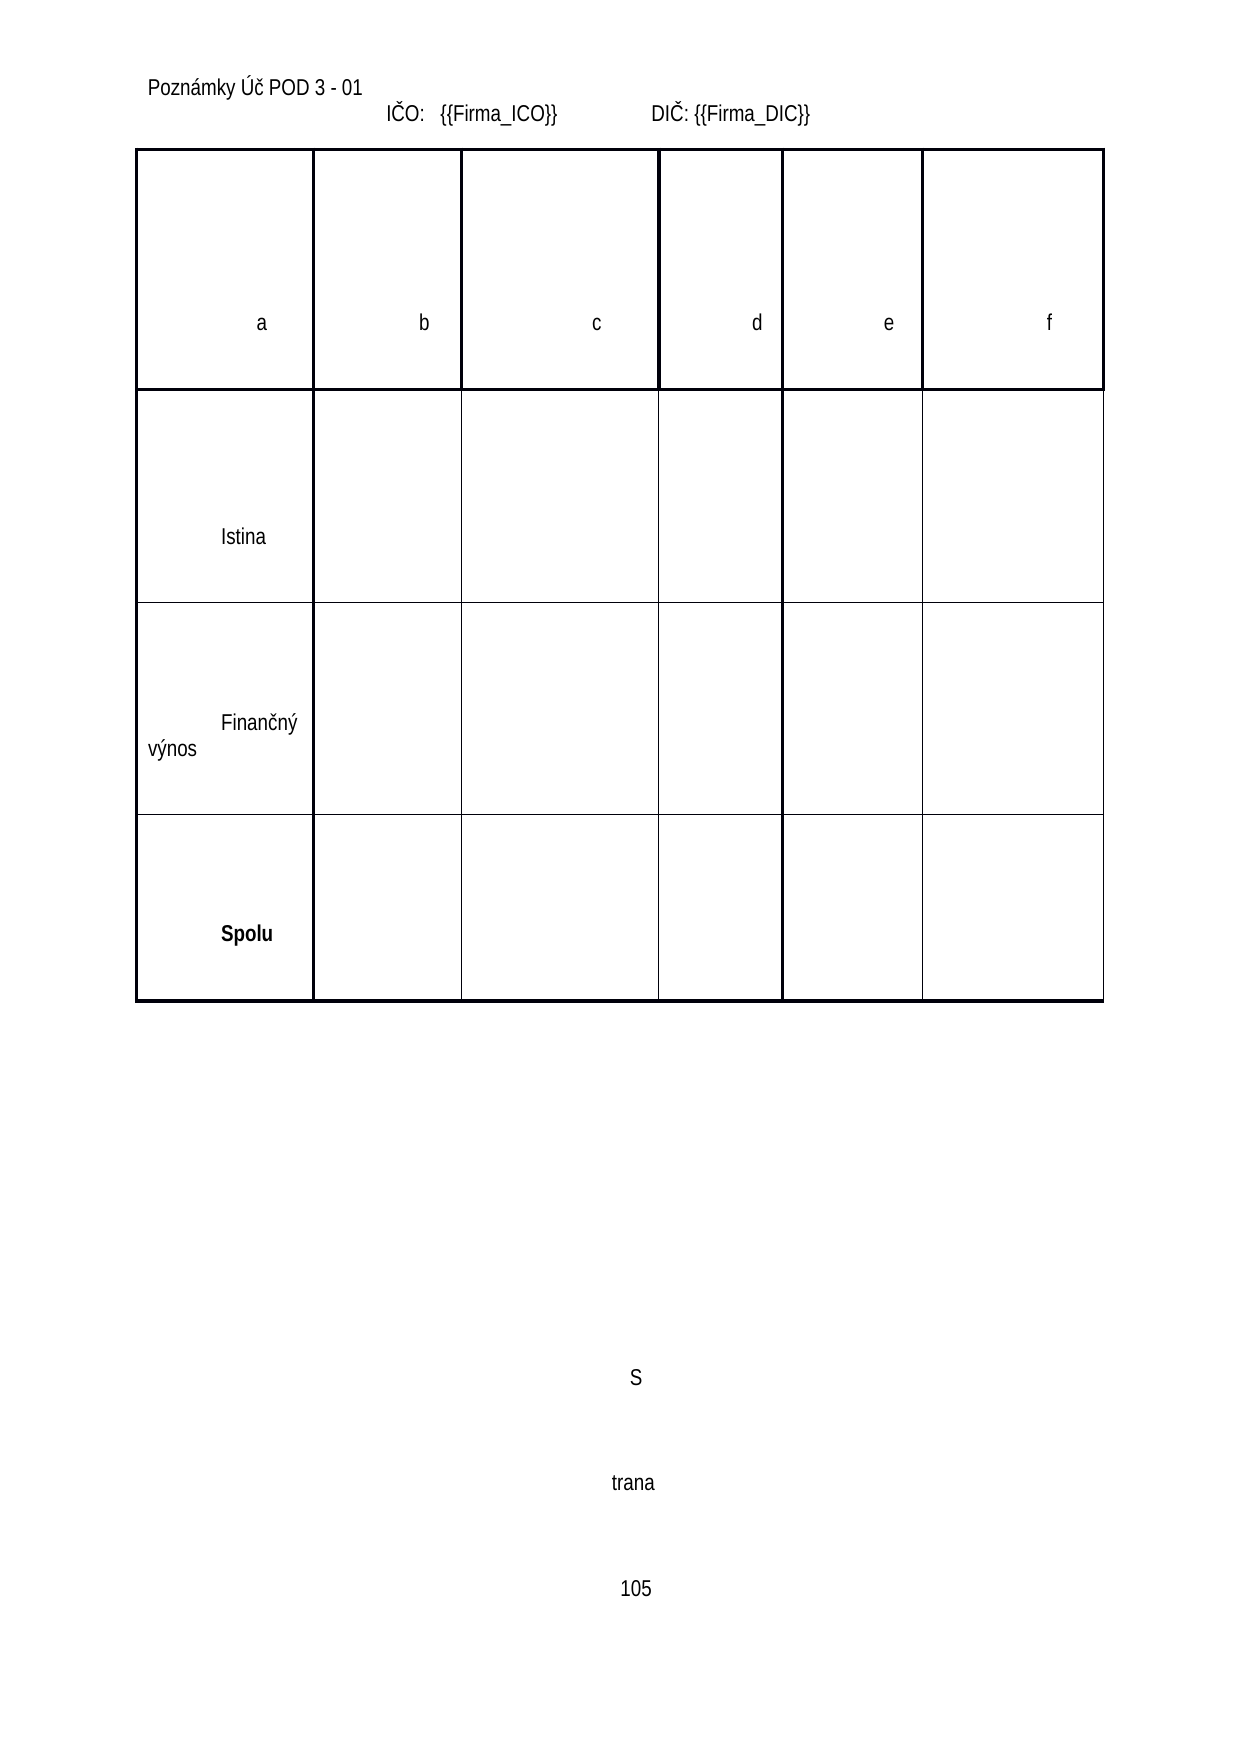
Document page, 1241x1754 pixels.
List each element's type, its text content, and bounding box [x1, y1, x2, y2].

table_cell [659, 603, 781, 814]
table_cell Finančný výnos [138, 603, 312, 814]
table_cell d [661, 204, 781, 388]
table_cell a [138, 204, 312, 388]
table_cell [659, 815, 781, 999]
table_cell [659, 391, 781, 602]
table_cell [784, 391, 922, 602]
table_cell [923, 815, 1103, 999]
table_cell [923, 391, 1103, 602]
table_cell [463, 151, 657, 203]
table_cell [315, 815, 461, 999]
table_cell Spolu [138, 815, 312, 999]
table_cell [661, 151, 781, 203]
table_cell [784, 815, 922, 999]
table_cell Istina [138, 391, 312, 602]
table_cell [462, 391, 658, 602]
table_cell f [924, 204, 1102, 388]
table_cell [315, 391, 461, 602]
table_header [138, 151, 312, 203]
table_cell c [463, 204, 657, 388]
table_cell [462, 815, 658, 999]
table_cell [923, 603, 1103, 814]
table_cell [924, 151, 1102, 203]
table_cell [462, 603, 658, 814]
table_cell b [315, 204, 460, 388]
table_cell [784, 151, 921, 203]
table_cell [315, 151, 460, 203]
table_cell [784, 603, 922, 814]
table_cell e [784, 204, 921, 388]
table_cell [315, 603, 461, 814]
